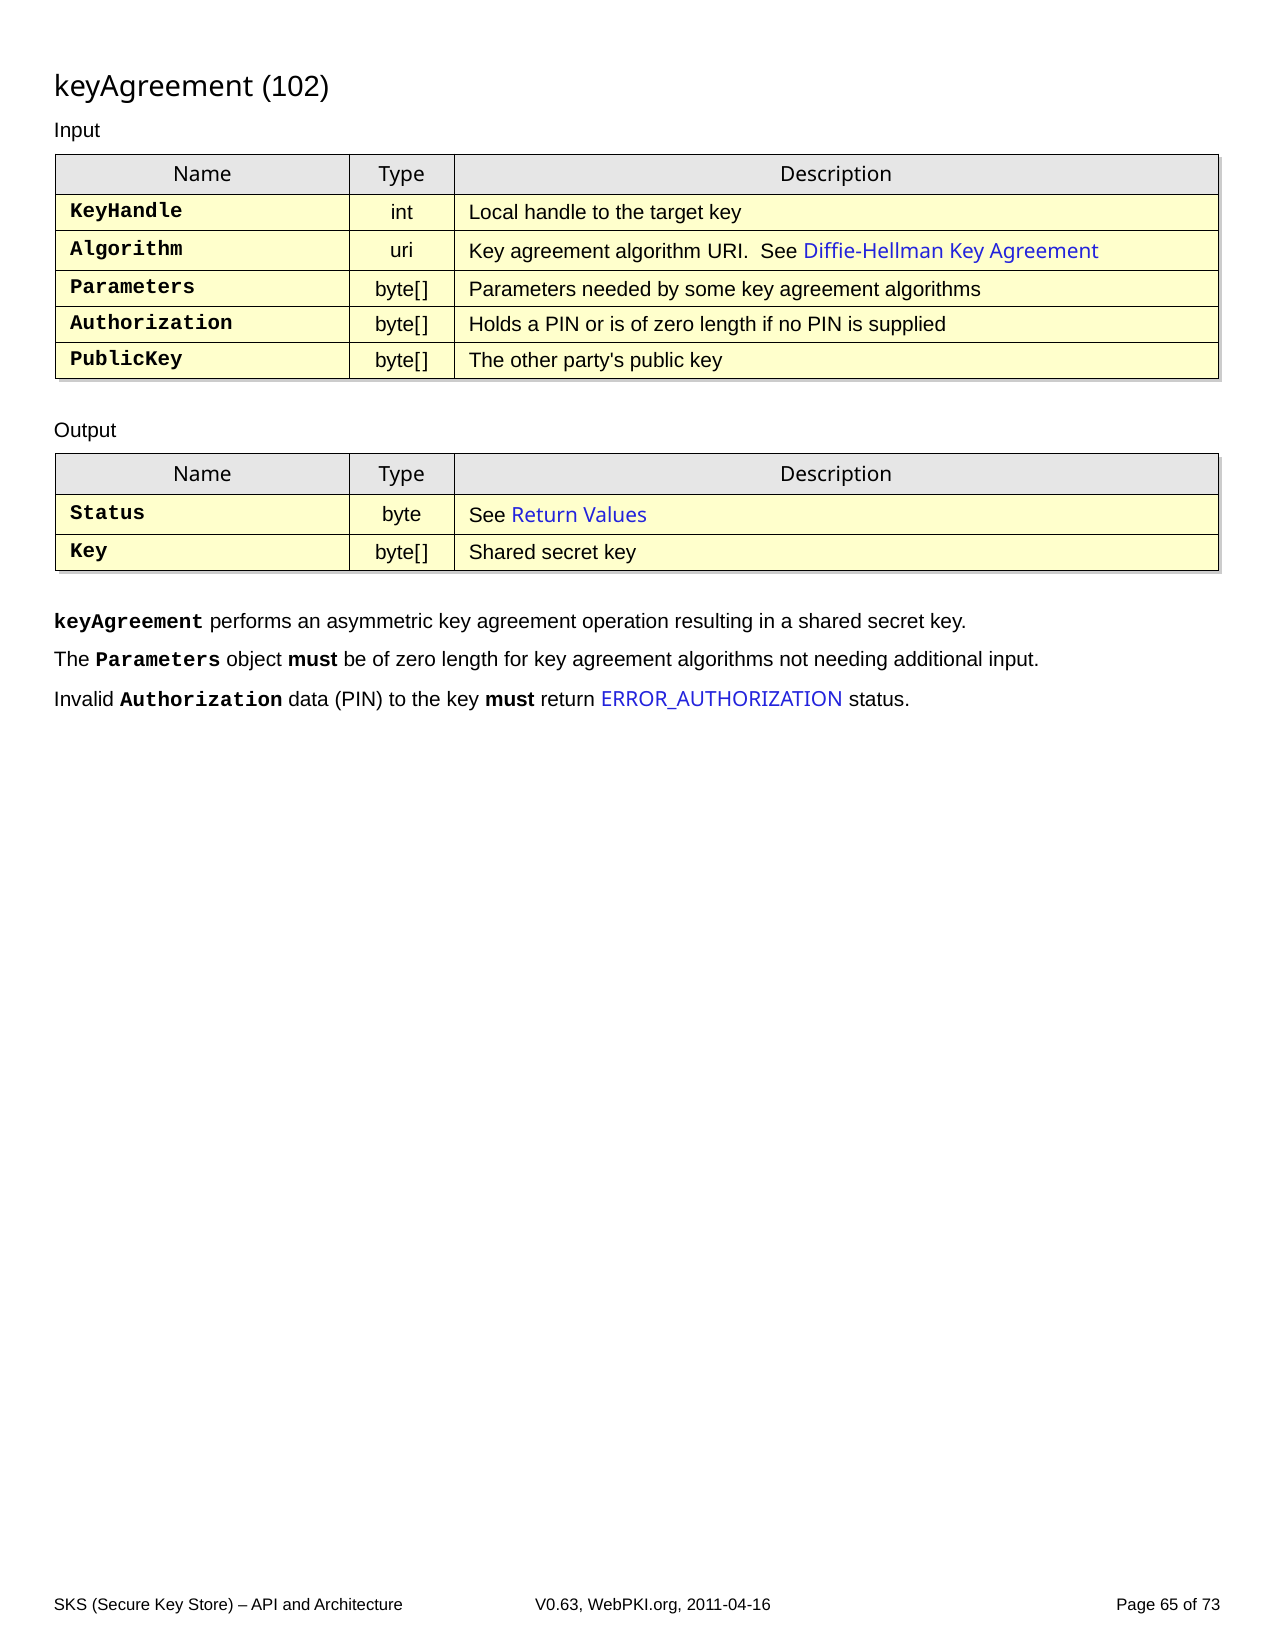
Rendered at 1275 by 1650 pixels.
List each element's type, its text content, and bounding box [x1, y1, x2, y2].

table_cell byte⁮[ ] [350, 271, 454, 306]
table_header Name [56, 155, 349, 194]
table_cell Algorithm [56, 231, 349, 270]
table_header Name [56, 454, 349, 494]
subtitle keyAgreement (102) [54, 66, 1221, 105]
text keyAgreement performs an asymmetric key agreement operation resulting in a shared secret key. [54, 609, 1221, 635]
table_header Description [455, 454, 1218, 494]
table_cell uri [350, 231, 454, 270]
table_cell Holds a PIN or is of zero length if no PIN is supplied [455, 307, 1218, 342]
text Invalid Authorization data (PIN) to the key must return ERROR_AUTHORIZATION status. [54, 684, 1221, 713]
table_cell KeyHandle [56, 195, 349, 230]
table_cell PublicKey [56, 343, 349, 378]
table_cell Local handle to the target key [455, 195, 1218, 230]
table_cell Parameters needed by some key agreement algorithms [455, 271, 1218, 306]
table_cell byte⁮[ ] [350, 343, 454, 378]
text Output [54, 417, 1221, 441]
table_cell Parameters [56, 271, 349, 306]
table_header Description [455, 155, 1218, 194]
table_cell Status [56, 495, 349, 534]
table_cell int [350, 195, 454, 230]
table_cell The other party's public key [455, 343, 1218, 378]
table_cell See Return Values [455, 495, 1218, 534]
table_cell Key agreement algorithm URI. See Diffie-Hellman Key Agreement ‎ [455, 231, 1218, 270]
table_cell Authorization [56, 307, 349, 342]
table_cell byte⁮[ ] [350, 307, 454, 342]
table_cell byte [350, 495, 454, 534]
text The Parameters object must be of zero length for key agreement algorithms not needing additional input. [54, 647, 1221, 673]
table_cell Shared secret key [455, 535, 1218, 570]
table_header Type [350, 454, 454, 494]
text Input [54, 118, 1221, 142]
table_header Type [350, 155, 454, 194]
table_cell Key [56, 535, 349, 570]
table_cell byte⁮[ ] [350, 535, 454, 570]
